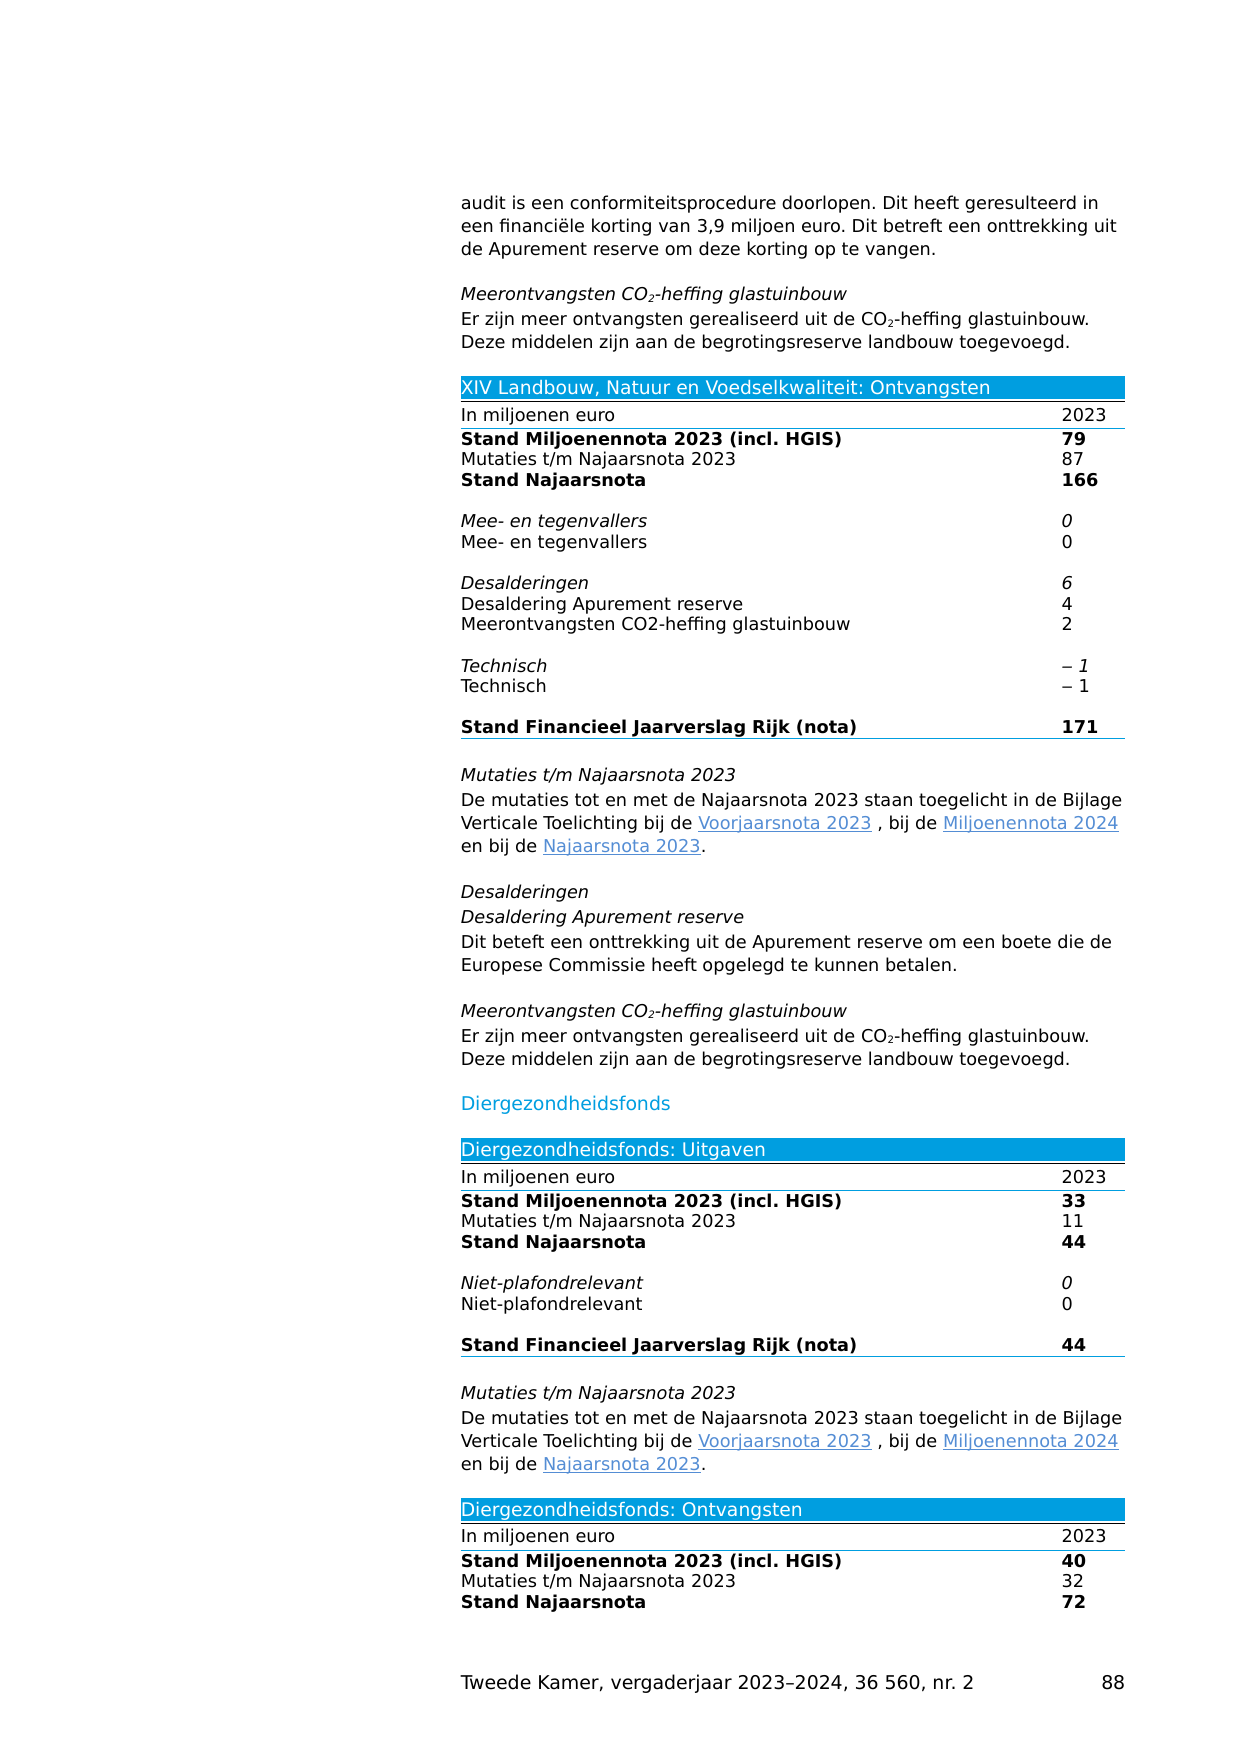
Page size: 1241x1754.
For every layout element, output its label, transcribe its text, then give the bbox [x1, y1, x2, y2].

table_cell Stand Najaarsnota [461, 1592, 1058, 1612]
text audit is een conformiteitsprocedure doorlopen. Dit heeft geresulteerd in een financiële korting van 3,9 miljoen euro. Dit betreft een onttrekking uit de Apurement reserve om deze korting op te vangen. [461, 191, 1125, 259]
text Desalderingen [461, 880, 1125, 903]
table_cell 2 [1059, 614, 1125, 635]
table_cell Niet-plafondrelevant [461, 1273, 1058, 1294]
table_cell [461, 553, 1058, 573]
text De mutaties tot en met de Najaarsnota 2023 staan toegelicht in de Bijlage Verticale Toelichting bij de Voorjaarsnota 2023 , bij de Miljoenennota 2024 en bij de Najaarsnota 2023. [461, 788, 1125, 857]
table_cell 4 [1059, 594, 1125, 614]
table_cell 0 [1059, 532, 1125, 552]
table_cell [1059, 697, 1125, 717]
title Diergezondheidsfonds [461, 1093, 1125, 1115]
text Dit beteft een onttrekking uit de Apurement reserve om een boete die de Europese Commissie heeft opgelegd te kunnen betalen. [461, 930, 1125, 976]
table_cell Stand Miljoenennota 2023 (incl. HGIS) [461, 429, 1058, 449]
table_cell [461, 1315, 1058, 1335]
table_cell ‒ 1 [1059, 656, 1125, 676]
table_cell Stand Miljoenennota 2023 (incl. HGIS) [461, 1551, 1058, 1571]
table_cell Mutaties t/m Najaarsnota 2023 [461, 1571, 1058, 1592]
table_cell 32 [1059, 1571, 1125, 1592]
table_cell Mutaties t/m Najaarsnota 2023 [461, 1211, 1058, 1232]
table_cell [461, 697, 1058, 717]
table_cell Meerontvangsten CO2-heffing glastuinbouw [461, 614, 1058, 635]
table_cell In miljoenen euro [461, 402, 1058, 428]
table_cell 87 [1059, 449, 1125, 470]
table_cell [1059, 1315, 1125, 1335]
table_cell Desaldering Apurement reserve [461, 594, 1058, 614]
table_cell 171 [1059, 718, 1125, 738]
table_cell ‒ 1 [1059, 676, 1125, 697]
table_cell 166 [1059, 470, 1125, 491]
table_cell Mutaties t/m Najaarsnota 2023 [461, 449, 1058, 470]
table_cell 33 [1059, 1191, 1125, 1211]
table_cell 2023 [1059, 402, 1125, 428]
table_cell 6 [1059, 573, 1125, 594]
text Er zijn meer ontvangsten gerealiseerd uit de CO2-heffing glastuinbouw. Deze middelen zijn aan de begrotingsreserve landbouw toegevoegd. [461, 307, 1125, 353]
table_cell Niet-plafondrelevant [461, 1294, 1058, 1314]
table_cell 44 [1059, 1335, 1125, 1356]
table_cell Technisch [461, 656, 1058, 676]
table_cell Stand Najaarsnota [461, 1232, 1058, 1253]
table_cell Stand Financieel Jaarverslag Rijk (nota) [461, 718, 1058, 738]
table_cell Stand Miljoenennota 2023 (incl. HGIS) [461, 1191, 1058, 1211]
table_cell Mee- en tegenvallers [461, 532, 1058, 552]
table_cell 44 [1059, 1232, 1125, 1253]
table_cell 2023 [1059, 1524, 1125, 1550]
table_cell 11 [1059, 1211, 1125, 1232]
text De mutaties tot en met de Najaarsnota 2023 staan toegelicht in de Bijlage Verticale Toelichting bij de Voorjaarsnota 2023 , bij de Miljoenennota 2024 en bij de Najaarsnota 2023. [461, 1406, 1125, 1475]
table_cell [1059, 635, 1125, 656]
table_cell 0 [1059, 1273, 1125, 1294]
table_cell [461, 635, 1058, 656]
table_cell 2023 [1059, 1164, 1125, 1190]
table_cell Mee- en tegenvallers [461, 511, 1058, 532]
table_cell 72 [1059, 1592, 1125, 1612]
table_cell Stand Financieel Jaarverslag Rijk (nota) [461, 1335, 1058, 1356]
text Er zijn meer ontvangsten gerealiseerd uit de CO2-heffing glastuinbouw. Deze middelen zijn aan de begrotingsreserve landbouw toegevoegd. [461, 1024, 1125, 1070]
text Mutaties t/m Najaarsnota 2023 [461, 763, 1125, 786]
table_cell [1059, 491, 1125, 511]
table_cell Stand Najaarsnota [461, 470, 1058, 491]
table_cell In miljoenen euro [461, 1524, 1058, 1550]
table_cell Technisch [461, 676, 1058, 697]
text Meerontvangsten CO2-heffing glastuinbouw [461, 282, 1125, 305]
table_cell 0 [1059, 511, 1125, 532]
table_cell [1059, 1253, 1125, 1273]
table_cell 79 [1059, 429, 1125, 449]
table_cell [461, 491, 1058, 511]
table_cell [1059, 553, 1125, 573]
table_cell [461, 1253, 1058, 1273]
text Meerontvangsten CO2-heffing glastuinbouw [461, 999, 1125, 1022]
table_cell In miljoenen euro [461, 1164, 1058, 1190]
text Mutaties t/m Najaarsnota 2023 [461, 1381, 1125, 1404]
table_cell 40 [1059, 1551, 1125, 1571]
table_cell Desalderingen [461, 573, 1058, 594]
table_cell 0 [1059, 1294, 1125, 1314]
text Desaldering Apurement reserve [461, 905, 1125, 928]
